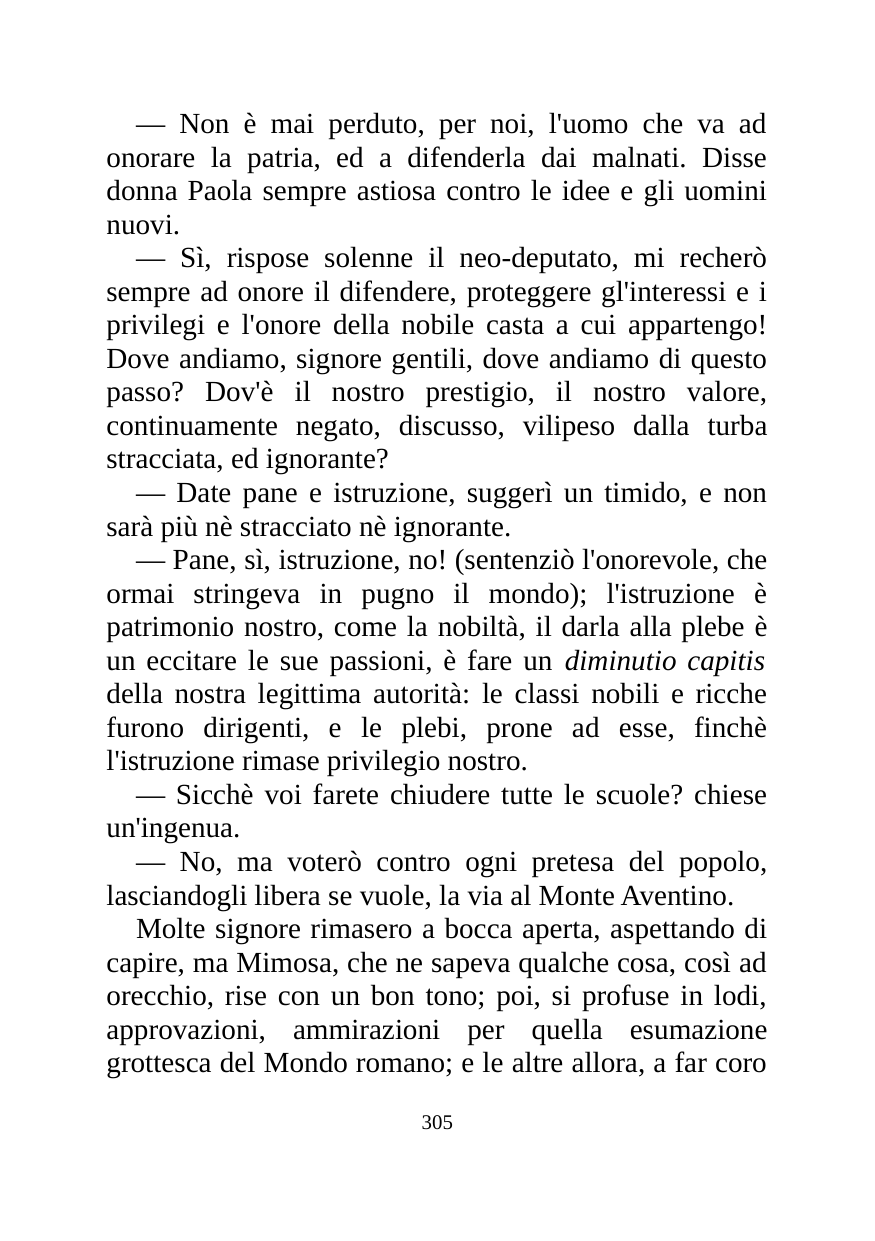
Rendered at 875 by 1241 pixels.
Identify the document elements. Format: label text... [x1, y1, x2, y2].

text — Non è mai perduto, per noi, l'uomo che va ad onorare la patria, ed a difenderla dai malnati. Disse donna Paola sempre astiosa contro le idee e gli uomini nuovi. [106, 106, 768, 240]
text — Sicchè voi farete chiudere tutte le scuole? chiese un'ingenua. [106, 777, 768, 844]
text Molte signore rimasero a bocca aperta, aspettando di capire, ma Mimosa, che ne sapeva qualche cosa, così ad orecchio, rise con un bon tono; poi, si profuse in lodi, approvazioni, ammirazioni per quella esumazione grottesca del Mondo romano; e le altre allora, a far coro [106, 911, 768, 1079]
text — No, ma voterò contro ogni pretesa del popolo, lasciandogli libera se vuole, la via al Monte Aventino. [106, 844, 768, 911]
text — Date pane e istruzione, suggerì un timido, e non sarà più nè stracciato nè ignorante. [106, 475, 768, 542]
text — Pane, sì, istruzione, no! (sentenziò l'onorevole, che ormai stringeva in pugno il mondo); l'istruzione è patrimonio nostro, come la nobiltà, il darla alla plebe è un eccitare le sue passioni, è fare un diminutio capitis della nostra legittima autorità: le classi nobili e ricche furono dirigenti, e le plebi, prone ad esse, finchè l'istruzione rimase privilegio nostro. [106, 542, 768, 777]
text — Sì, rispose solenne il neo-deputato, mi recherò sempre ad onore il difendere, proteggere gl'interessi e i privilegi e l'onore della nobile casta a cui appartengo! Dove andiamo, signore gentili, dove andiamo di questo passo? Dov'è il nostro prestigio, il nostro valore, continuamente negato, discusso, vilipeso dalla turba stracciata, ed ignorante? [106, 240, 768, 475]
